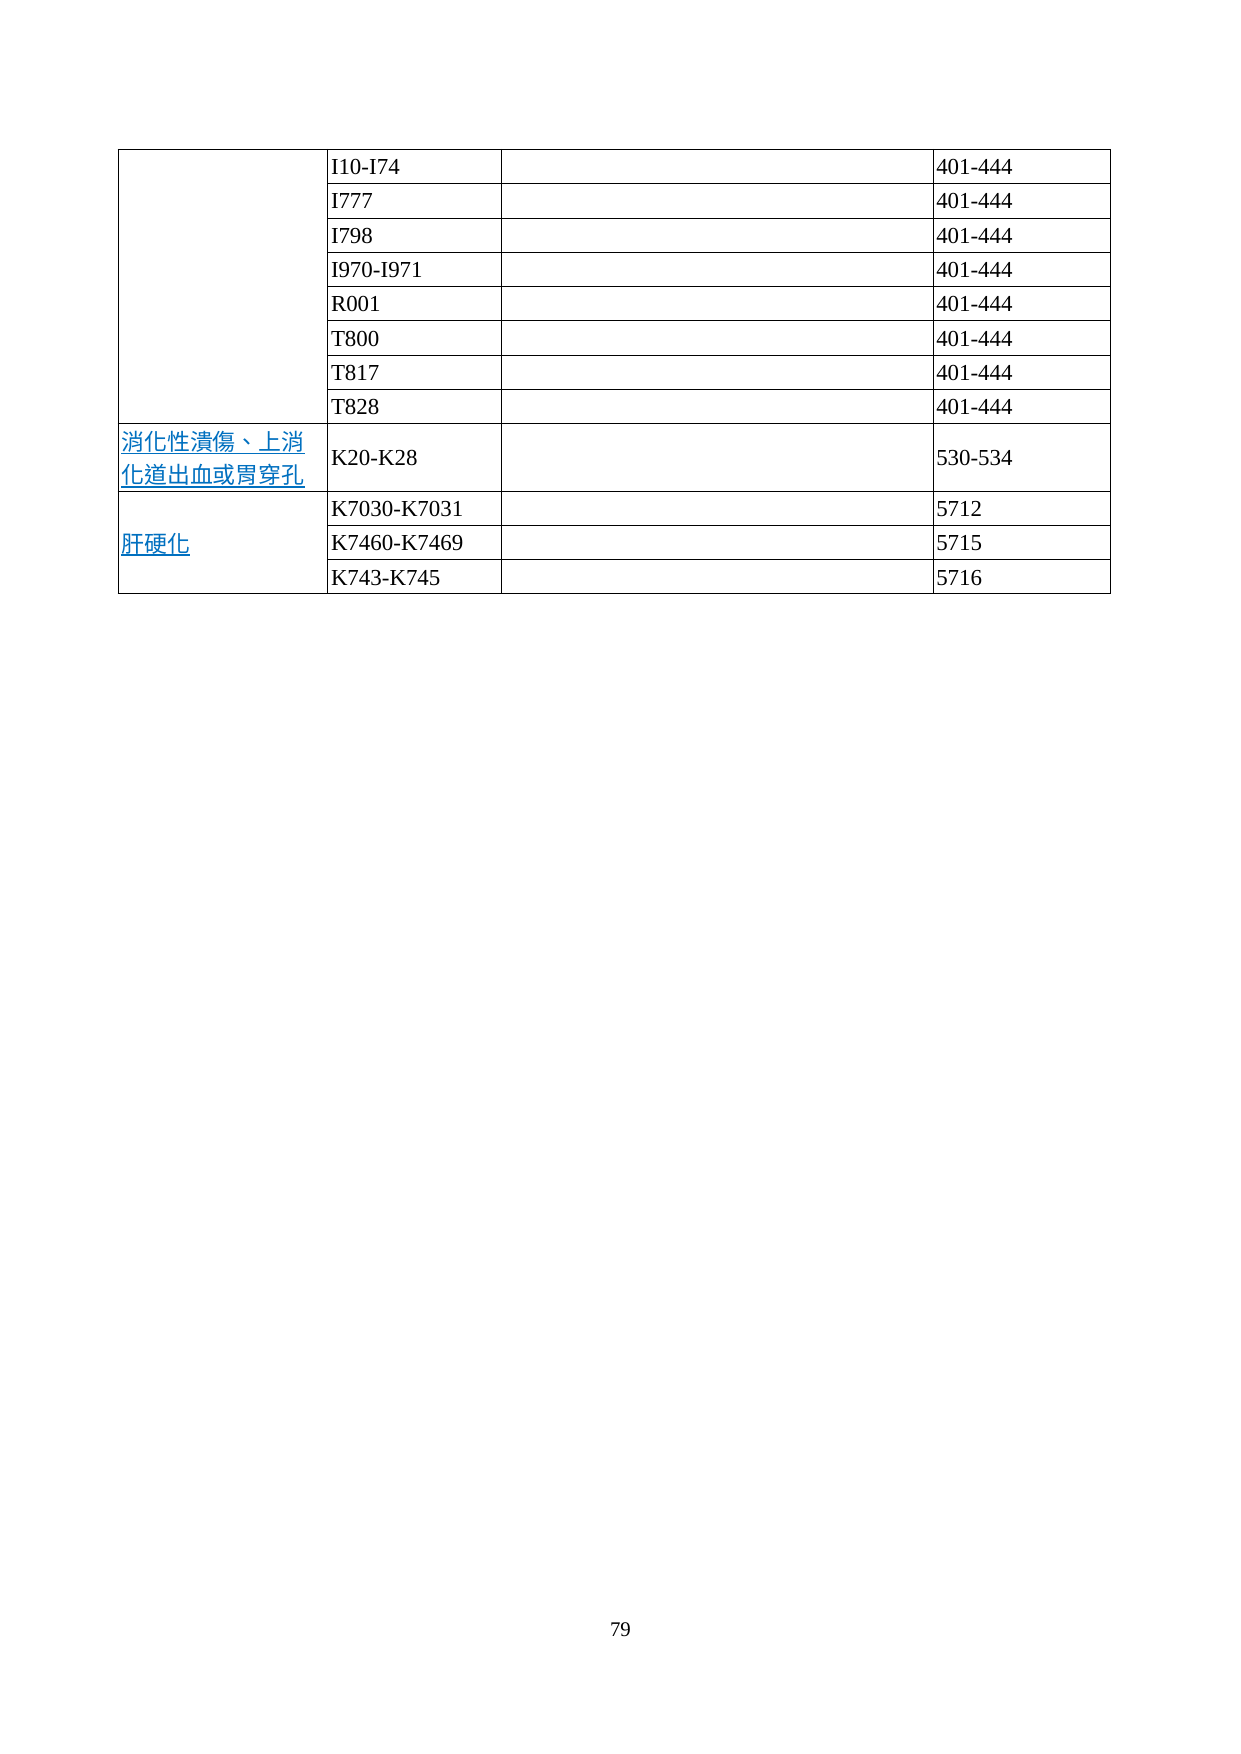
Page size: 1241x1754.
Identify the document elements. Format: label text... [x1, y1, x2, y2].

table_cell [502, 321, 933, 354]
table_cell I970-I971 [328, 253, 501, 286]
table_cell T828 [328, 390, 501, 423]
table_cell T800 [328, 321, 501, 354]
table_cell I777 [328, 184, 501, 217]
table_cell [502, 424, 933, 491]
table_cell 401-444 [934, 150, 1110, 183]
table_cell K20-K28 [328, 424, 501, 491]
table_cell 消化性潰傷、上消化道出血或胃穿孔 [119, 424, 327, 491]
table_cell I10-I74 [328, 150, 501, 183]
table_cell [502, 492, 933, 525]
table_cell [502, 184, 933, 217]
table_cell T817 [328, 356, 501, 389]
table_cell R001 [328, 287, 501, 320]
table_cell K743-K745 [328, 560, 501, 593]
table_cell [502, 390, 933, 423]
table_cell 401-444 [934, 253, 1110, 286]
table_cell [119, 150, 327, 423]
table_cell 401-444 [934, 356, 1110, 389]
table_cell [502, 560, 933, 593]
table_cell 401-444 [934, 184, 1110, 217]
table_cell [502, 253, 933, 286]
table_cell 401-444 [934, 321, 1110, 354]
table_cell [502, 219, 933, 252]
table_cell I798 [328, 219, 501, 252]
table_cell K7460-K7469 [328, 526, 501, 559]
table_cell 5715 [934, 526, 1110, 559]
table_cell 肝硬化 [119, 492, 327, 593]
table_cell [502, 356, 933, 389]
table_cell [502, 526, 933, 559]
table_cell 401-444 [934, 287, 1110, 320]
table_cell K7030-K7031 [328, 492, 501, 525]
table_cell 5712 [934, 492, 1110, 525]
table_cell 401-444 [934, 219, 1110, 252]
table_cell [502, 287, 933, 320]
table_cell 5716 [934, 560, 1110, 593]
table_cell 530-534 [934, 424, 1110, 491]
table_cell 401-444 [934, 390, 1110, 423]
table_cell [502, 150, 933, 183]
